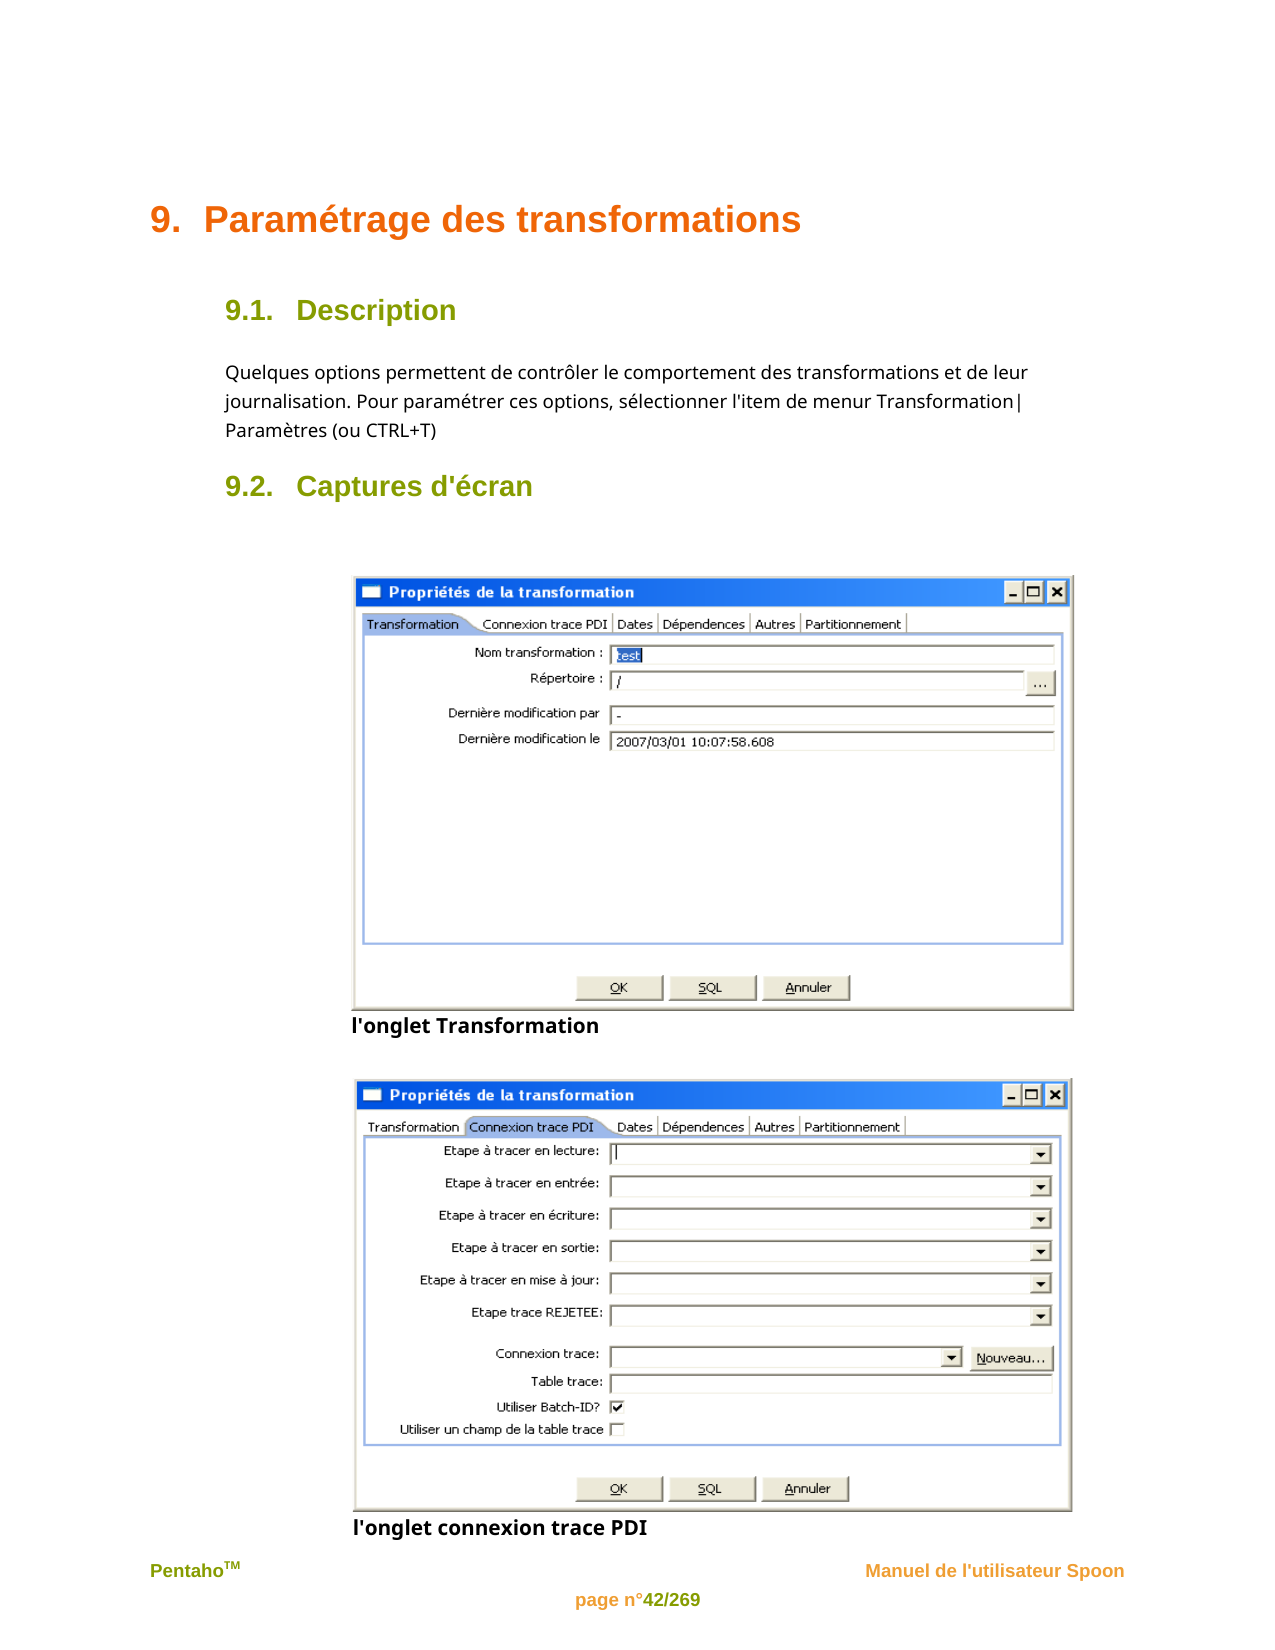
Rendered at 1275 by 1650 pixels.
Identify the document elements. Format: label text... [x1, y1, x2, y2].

picture [352, 1078, 1073, 1512]
subtitle Captures d'écran [225, 473, 1125, 502]
text Quelques options permettent de contrôler le comportement des transformations et de leur journalisation. Pour paramétrer ces options, sélectionner l'item de menur Transformation|Paramètres (ou CTRL+T) [225, 356, 1125, 443]
subtitle [274, 544, 1001, 1041]
text l'onglet connexion trace PDI [353, 1512, 997, 1541]
text l'onglet Transformation [351, 1011, 999, 1040]
picture [351, 575, 1075, 1011]
subtitle Description [225, 297, 1125, 326]
subtitle Paramétrage des transformations [150, 209, 1125, 238]
